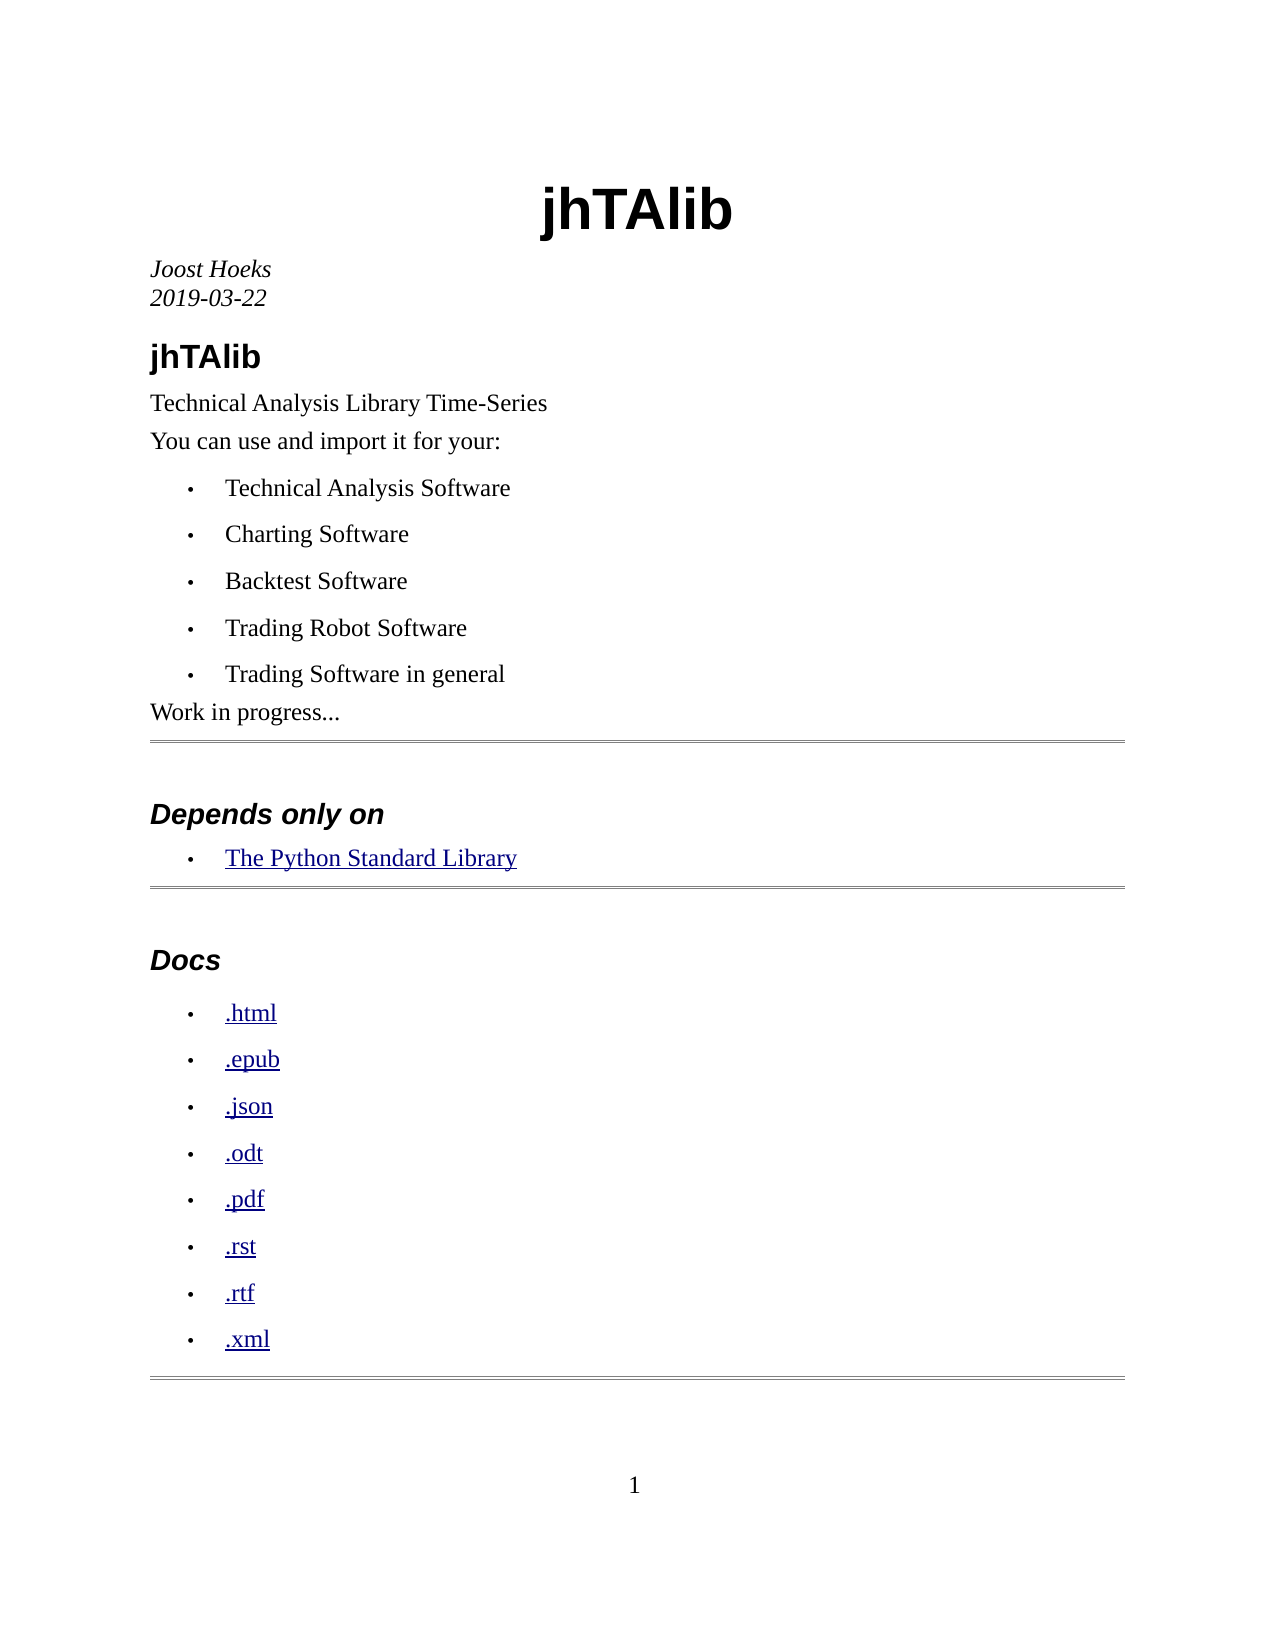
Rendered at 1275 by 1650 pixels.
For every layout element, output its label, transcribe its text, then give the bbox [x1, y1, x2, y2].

title jhTAlib [150, 175, 1125, 242]
list Backtest Software [187, 566, 1125, 595]
list Charting Software [187, 519, 1125, 548]
list Technical Analysis Software [187, 473, 1125, 501]
list .epub [187, 1044, 1125, 1073]
list Trading Robot Software [187, 613, 1125, 641]
text Technical Analysis Library Time-Series [150, 388, 1125, 417]
text Joost Hoeks [150, 254, 1125, 283]
list The Python Standard Library [187, 843, 1125, 872]
list .json [187, 1091, 1125, 1120]
list .rtf [187, 1278, 1125, 1307]
list .odt [187, 1138, 1125, 1167]
text 2019-03-22 [150, 283, 1125, 312]
list .pdf [187, 1184, 1125, 1213]
subtitle Docs [150, 943, 1125, 976]
list .html [187, 998, 1125, 1027]
text You can use and import it for your: [150, 426, 1125, 455]
subtitle jhTAlib [150, 337, 1125, 376]
list Trading Software in general [187, 659, 1125, 688]
list .xml [187, 1324, 1125, 1353]
subtitle Depends only on [150, 797, 1125, 830]
text Work in progress... [150, 697, 1125, 726]
list .rst [187, 1231, 1125, 1260]
